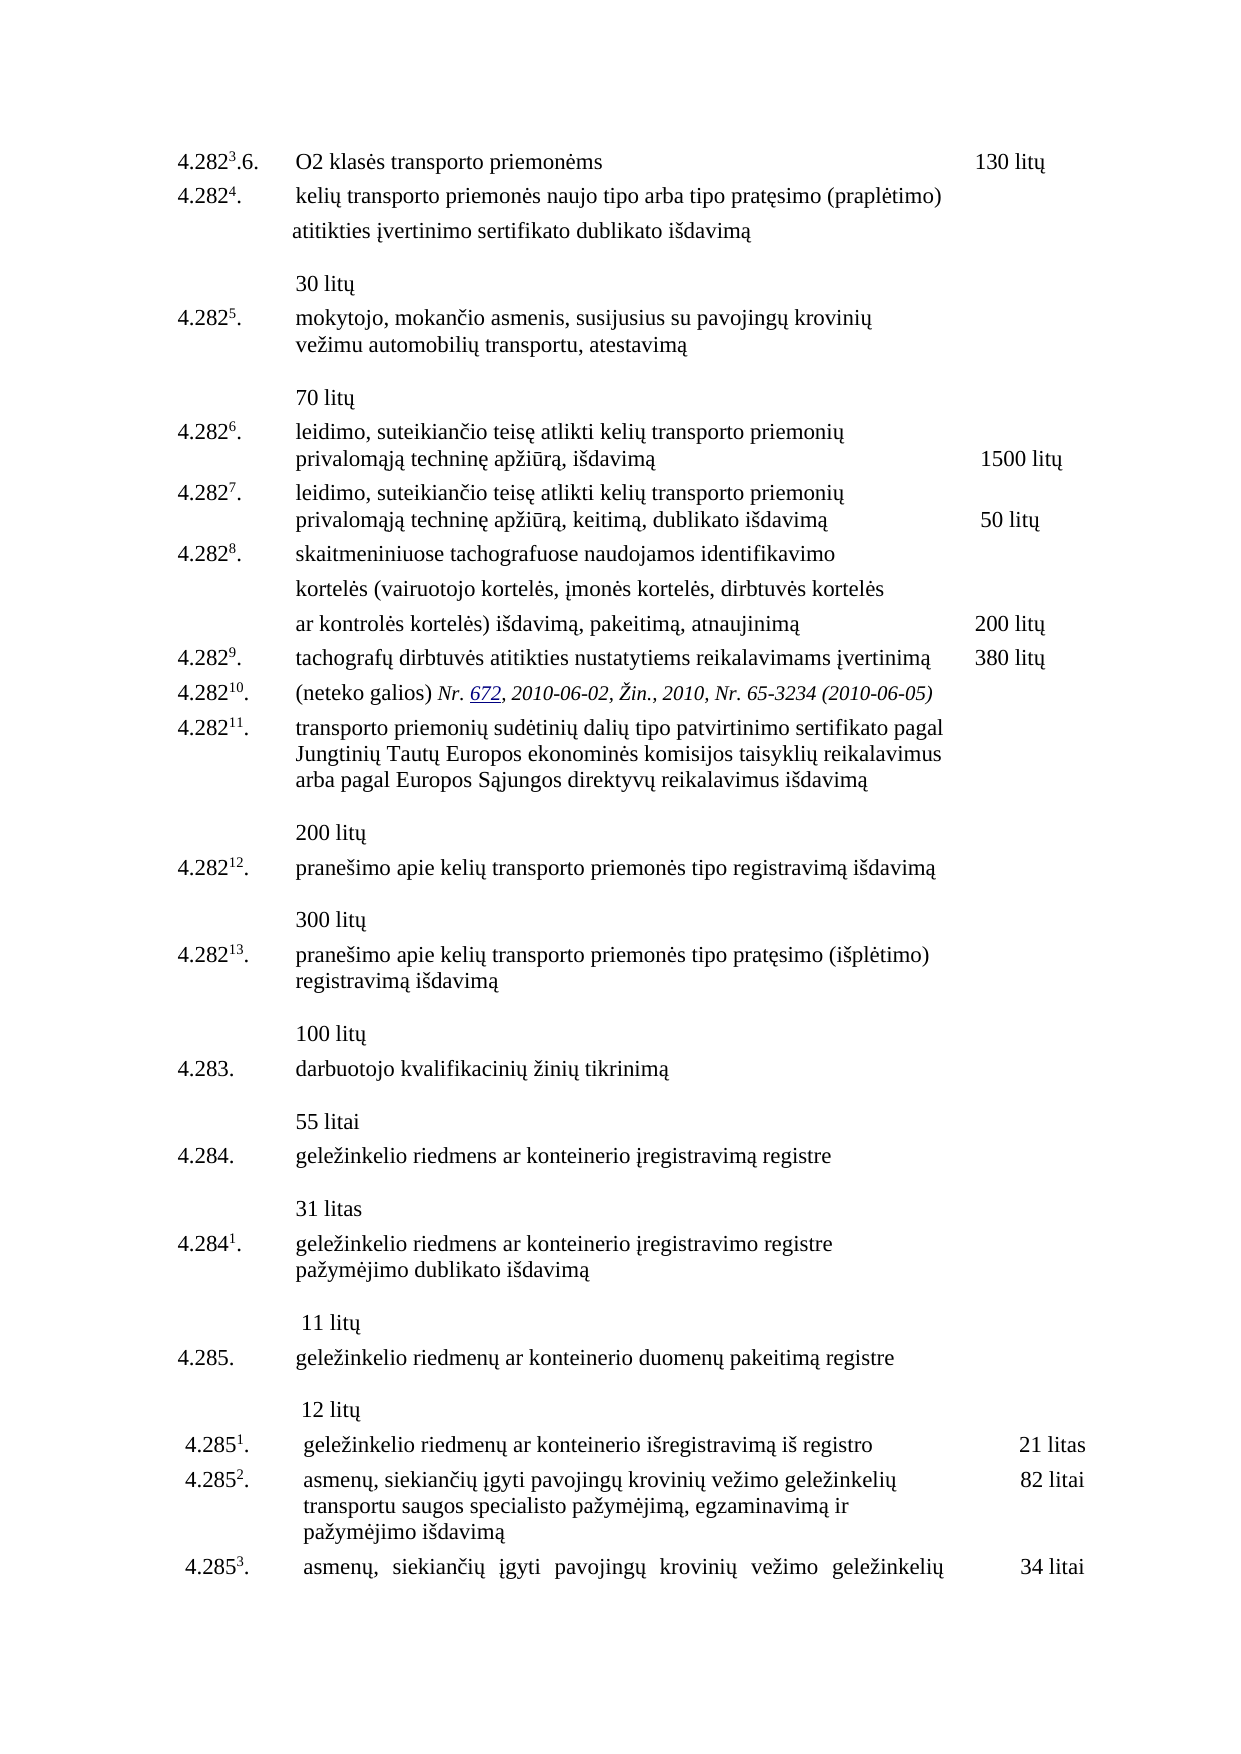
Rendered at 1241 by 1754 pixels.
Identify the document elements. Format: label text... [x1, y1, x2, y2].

table_cell 4.2852. [174, 1466, 292, 1553]
text 4.28211. transporto priemonių sudėtinių dalių tipo patvirtinimo sertifikato pagal Jungtinių Tautų Europos ekonominės komisijos taisyklių reikalavimus arba pagal Europos Sąjungos direktyvų reikalavimus išdavimą 200 litų [177, 714, 945, 846]
text 4.2827. leidimo, suteikiančio teisę atlikti kelių transporto priemonių privalomąją techninę apžiūrą, keitimą, dublikato išdavimą 50 litų [177, 479, 1122, 532]
text 4.2825. mokytojo, mokančio asmenis, susijusius su pavojingų krovinių vežimu automobilių transportu, atestavimą 70 litų [177, 304, 945, 410]
table_cell 4.2853. [174, 1553, 292, 1588]
text 4.2826. leidimo, suteikiančio teisę atlikti kelių transporto priemonių privalomąją techninę apžiūrą, išdavimą 1500 litų [177, 418, 1122, 471]
text 4.28212. pranešimo apie kelių transporto priemonės tipo registravimą išdavimą 300 litų [177, 854, 945, 933]
text 4.2823.6. O2 klasės transporto priemonėms 130 litų [177, 148, 1122, 174]
text ar kontrolės kortelės) išdavimą, pakeitimą, atnaujinimą 200 litų [177, 610, 1122, 636]
table_header 21 litas [956, 1431, 1148, 1466]
text 4.2841. geležinkelio riedmens ar konteinerio įregistravimo registre pažymėjimo dublikato išdavimą 11 litų [177, 1230, 930, 1335]
table_cell asmenų, siekiančių įgyti pavojingų krovinių vežimo geležinkelių [292, 1553, 956, 1588]
table_cell asmenų, siekiančių įgyti pavojingų krovinių vežimo geležinkelių transportu saugos specialisto pažymėjimą, egzaminavimą ir pažymėjimo išdavimą [292, 1466, 956, 1553]
text 4.285. geležinkelio riedmenų ar konteinerio duomenų pakeitimą registre 12 litų [177, 1343, 930, 1423]
text 4.284. geležinkelio riedmens ar konteinerio įregistravimą registre 31 litas [177, 1142, 930, 1221]
table_header geležinkelio riedmenų ar konteinerio išregistravimą iš registro [292, 1431, 956, 1466]
text 4.283. darbuotojo kvalifikacinių žinių tikrinimą 55 litai [177, 1055, 945, 1134]
table_header 4.2851. [174, 1431, 292, 1466]
text 4.2829. tachografų dirbtuvės atitikties nustatytiems reikalavimams įvertinimą 380 litų [177, 644, 1122, 671]
table_cell 82 litai [956, 1466, 1148, 1553]
table_cell 34 litai [956, 1553, 1148, 1588]
text 4.28213. pranešimo apie kelių transporto priemonės tipo pratęsimo (išplėtimo) registravimą išdavimą 100 litų [177, 941, 945, 1047]
text 4.28210. (neteko galios) Nr. 672, 2010-06-02, Žin., 2010, Nr. 65-3234 (2010-06-05) [177, 679, 945, 705]
text atitikties įvertinimo sertifikato dublikato išdavimą 30 litų [292, 217, 945, 296]
text kortelės (vairuotojo kortelės, įmonės kortelės, dirbtuvės kortelės [177, 575, 1122, 601]
text 4.2824. kelių transporto priemonės naujo tipo arba tipo pratęsimo (praplėtimo) [177, 182, 1122, 209]
text 4.2828. skaitmeniniuose tachografuose naudojamos identifikavimo [177, 540, 1122, 567]
